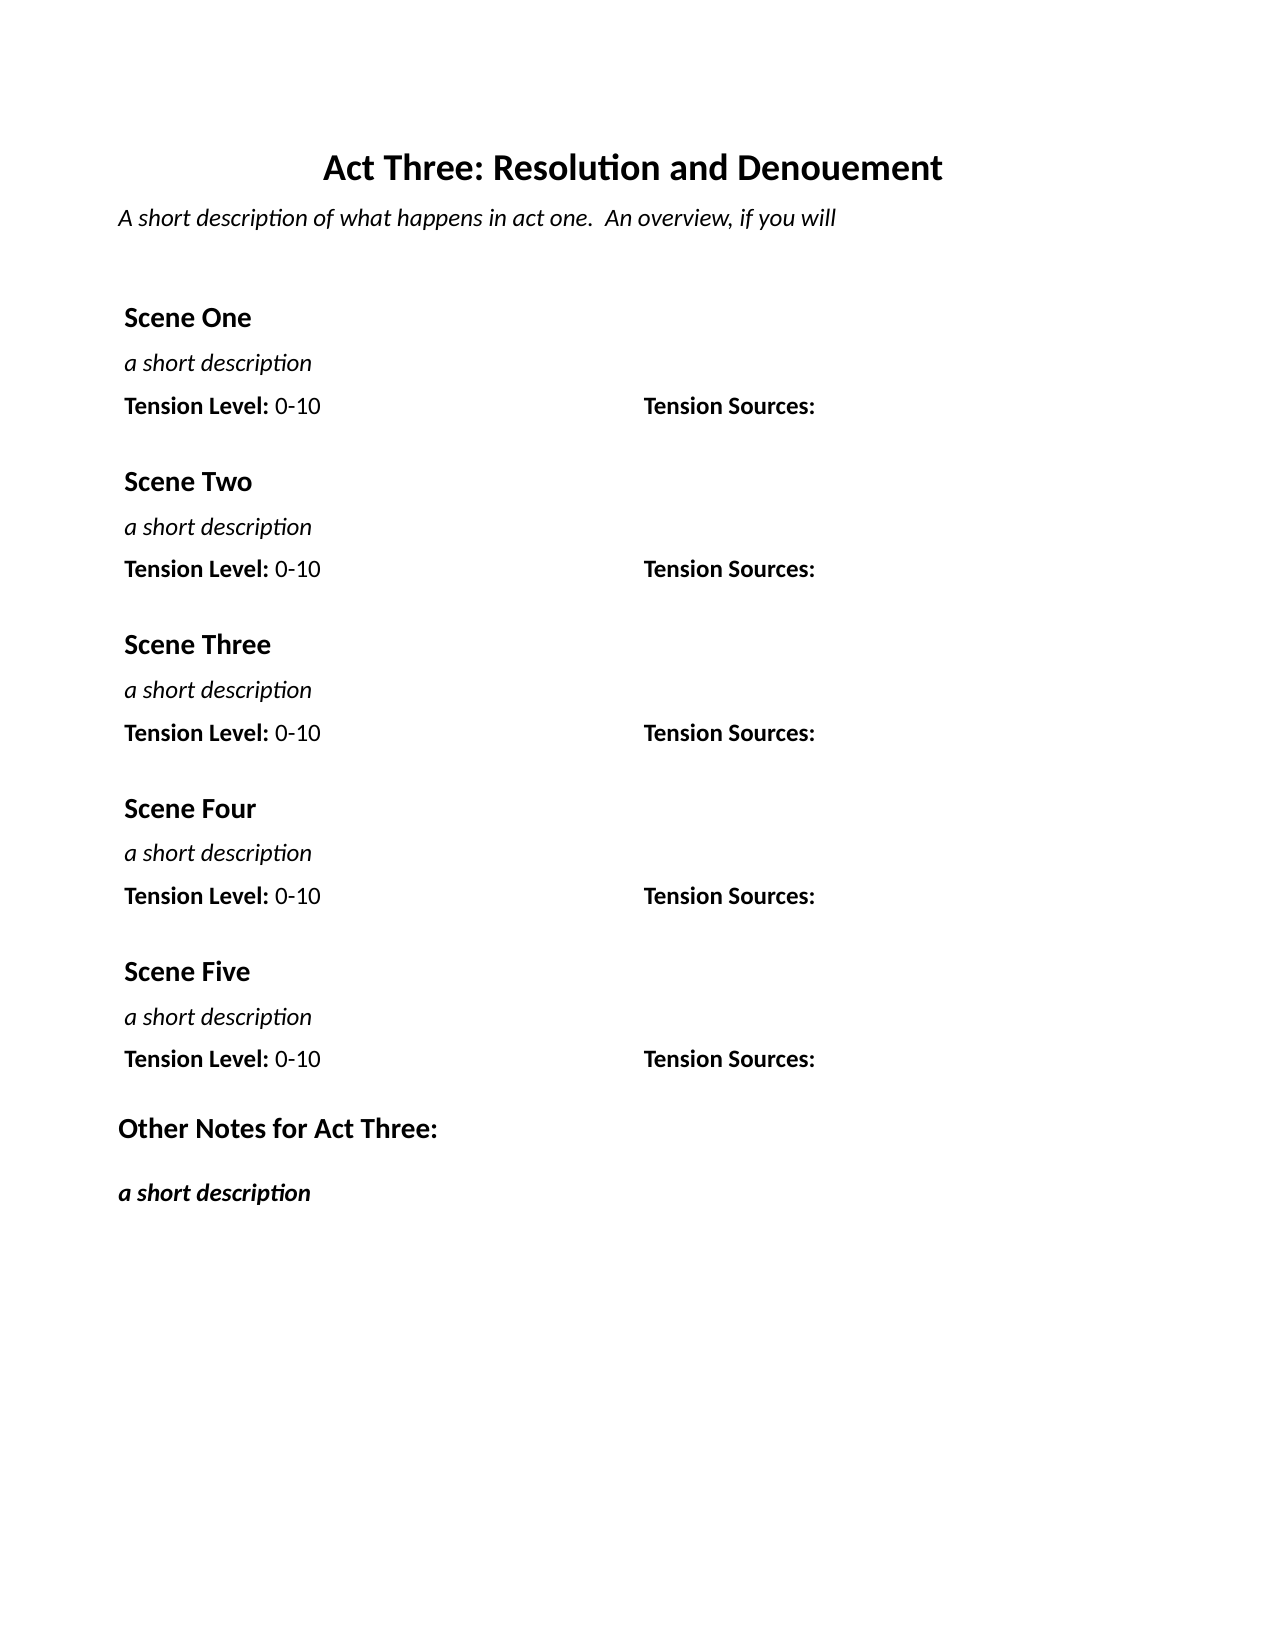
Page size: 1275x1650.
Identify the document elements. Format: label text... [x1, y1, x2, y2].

table_cell Tension Level: 0-10 [118, 711, 637, 753]
table_cell Tension Sources: [638, 384, 1157, 426]
table_header Scene Two [118, 457, 1157, 504]
table_cell Tension Sources: [638, 874, 1157, 917]
table_cell a short description [118, 505, 1157, 547]
text A short description of what happens in act one. An overview, if you will [118, 202, 1157, 232]
text a short description [118, 1177, 1157, 1207]
table_cell Tension Sources: [638, 547, 1157, 590]
table_cell Tension Level: 0-10 [118, 1038, 637, 1080]
table_cell Tension Sources: [638, 1038, 1157, 1080]
table_cell Tension Level: 0-10 [118, 547, 637, 590]
table_cell a short description [118, 831, 1157, 874]
table_cell Tension Level: 0-10 [118, 874, 637, 917]
table_cell a short description [118, 995, 1157, 1037]
table_header Scene Three [118, 620, 1157, 668]
table_cell Tension Level: 0-10 [118, 384, 637, 426]
subtitle Act Three: Resolution and Denouement [118, 143, 1157, 189]
table_header Scene Four [118, 784, 1157, 831]
table_header Scene Five [118, 947, 1157, 995]
table_cell a short description [118, 341, 1157, 384]
table_cell Tension Sources: [638, 711, 1157, 753]
text Other Notes for Act Three: [118, 1111, 1157, 1146]
table_header Scene One [118, 294, 1157, 341]
table_cell a short description [118, 668, 1157, 711]
